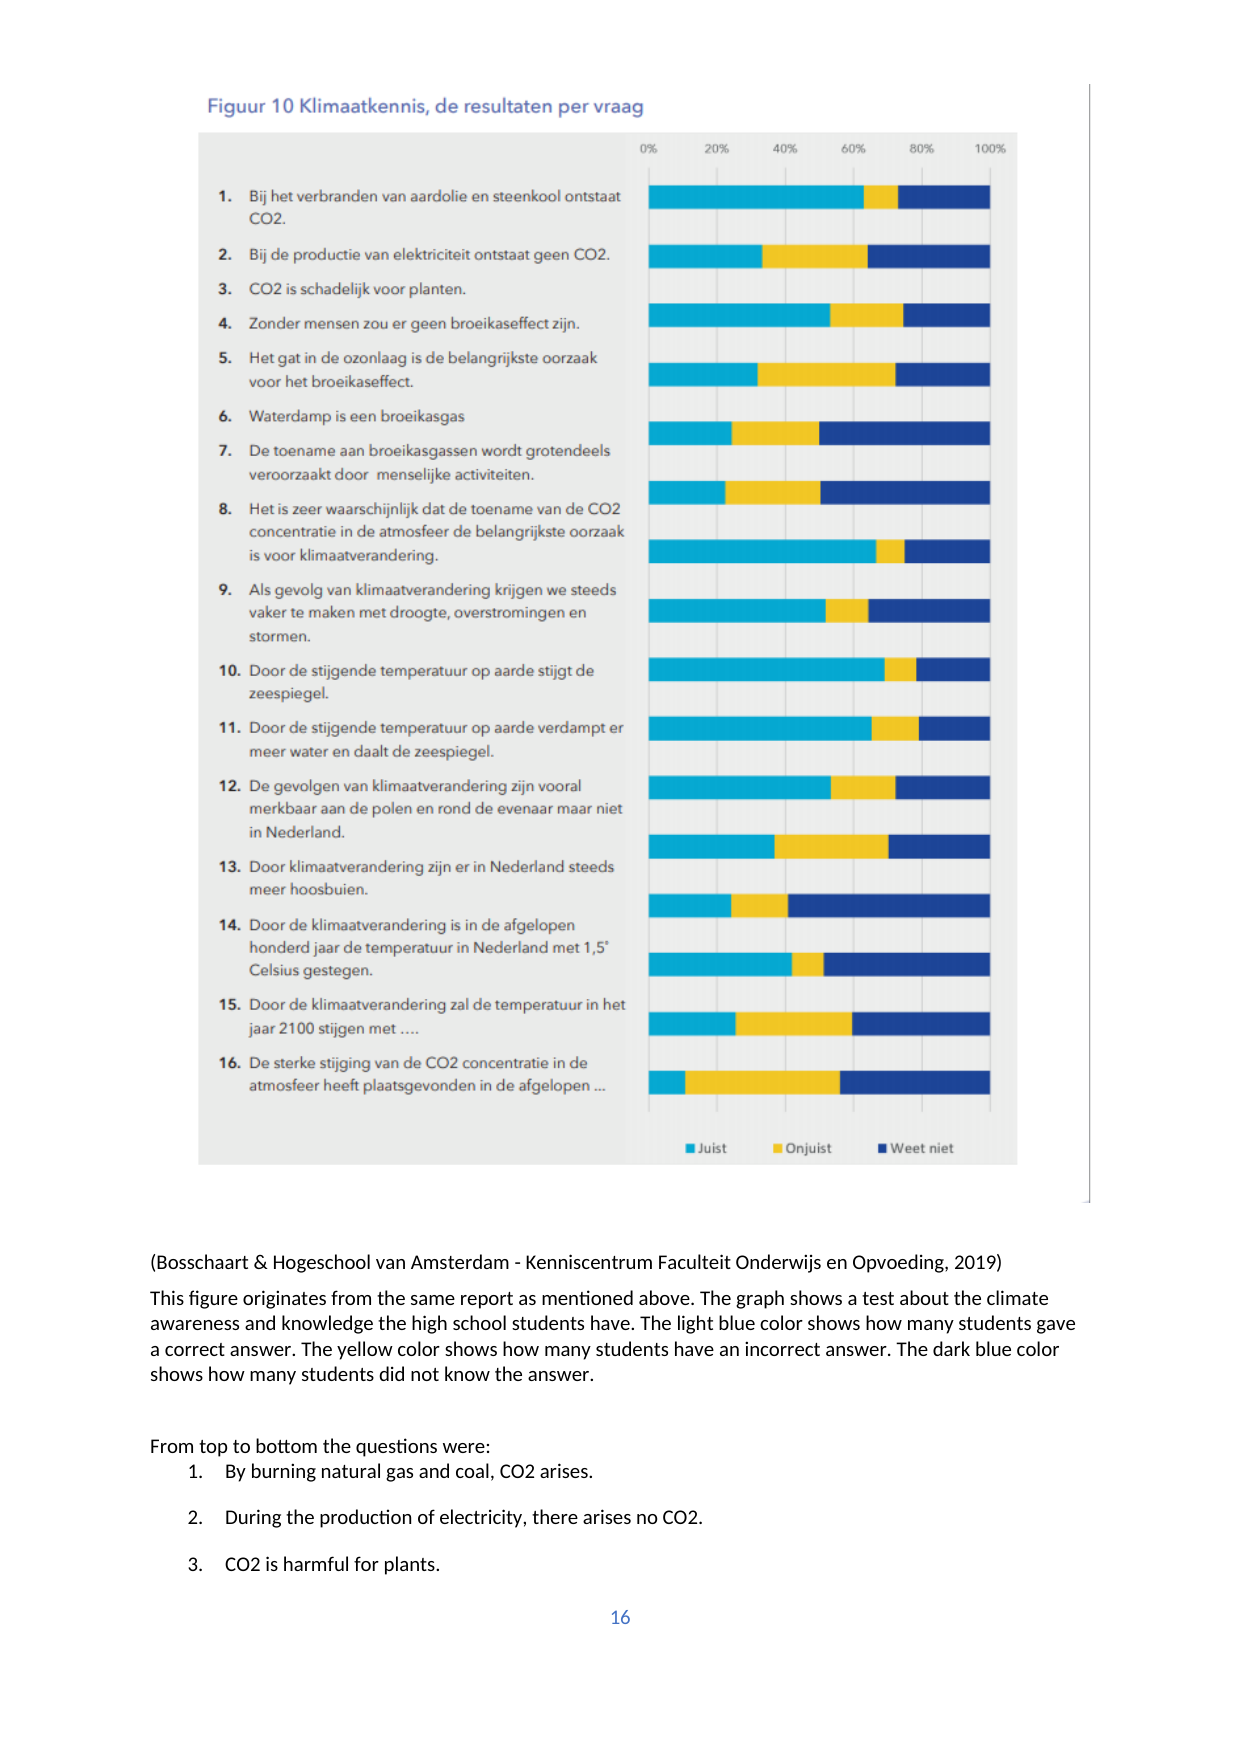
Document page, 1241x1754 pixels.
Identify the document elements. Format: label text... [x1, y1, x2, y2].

list By burning natural gas and coal, CO2 arises. [187, 1458, 1090, 1484]
text This figure originates from the same report as mentioned above. The graph shows a test about the climate awareness and knowledge the high school students have. The light blue color shows how many students gave a correct answer. The yellow color shows how many students have an incorrect answer. The dark blue color shows how many students did not know the answer. [150, 1285, 1090, 1387]
text (Bosschaart & Hogeschool van Amsterdam - Kenniscentrum Faculteit Onderwijs en Opvoeding, 2019) [150, 1249, 1090, 1274]
list During the production of electricity, there arises no CO2. [187, 1504, 1090, 1530]
list CO2 is harmful for plants. [187, 1551, 1090, 1576]
text From top to bottom the questions were: [150, 1433, 1090, 1458]
